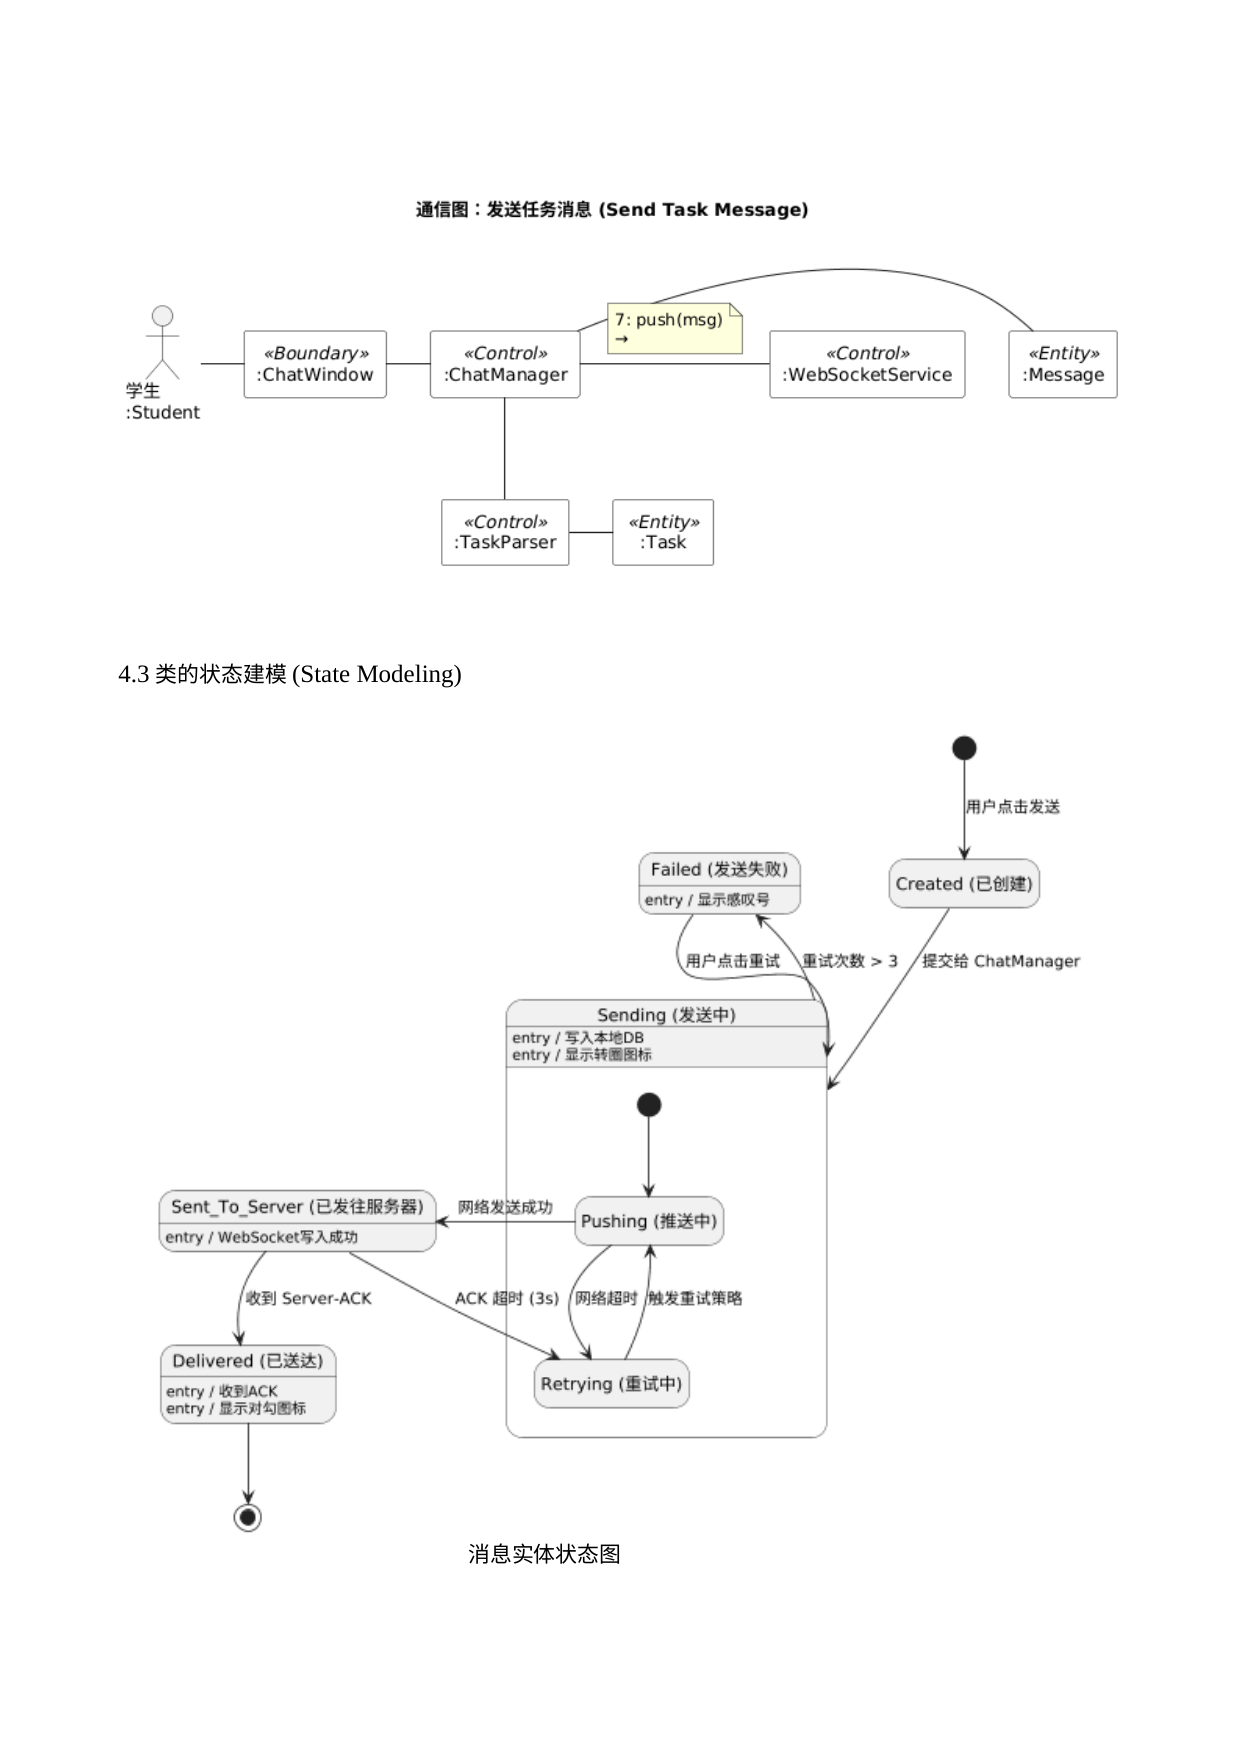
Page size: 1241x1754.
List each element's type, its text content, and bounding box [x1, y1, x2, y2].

text 4.3 类的状态建模 (State Modeling) 消息实体状态图 [118, 657, 1122, 1569]
picture [151, 729, 1089, 1537]
picture [118, 187, 1123, 571]
